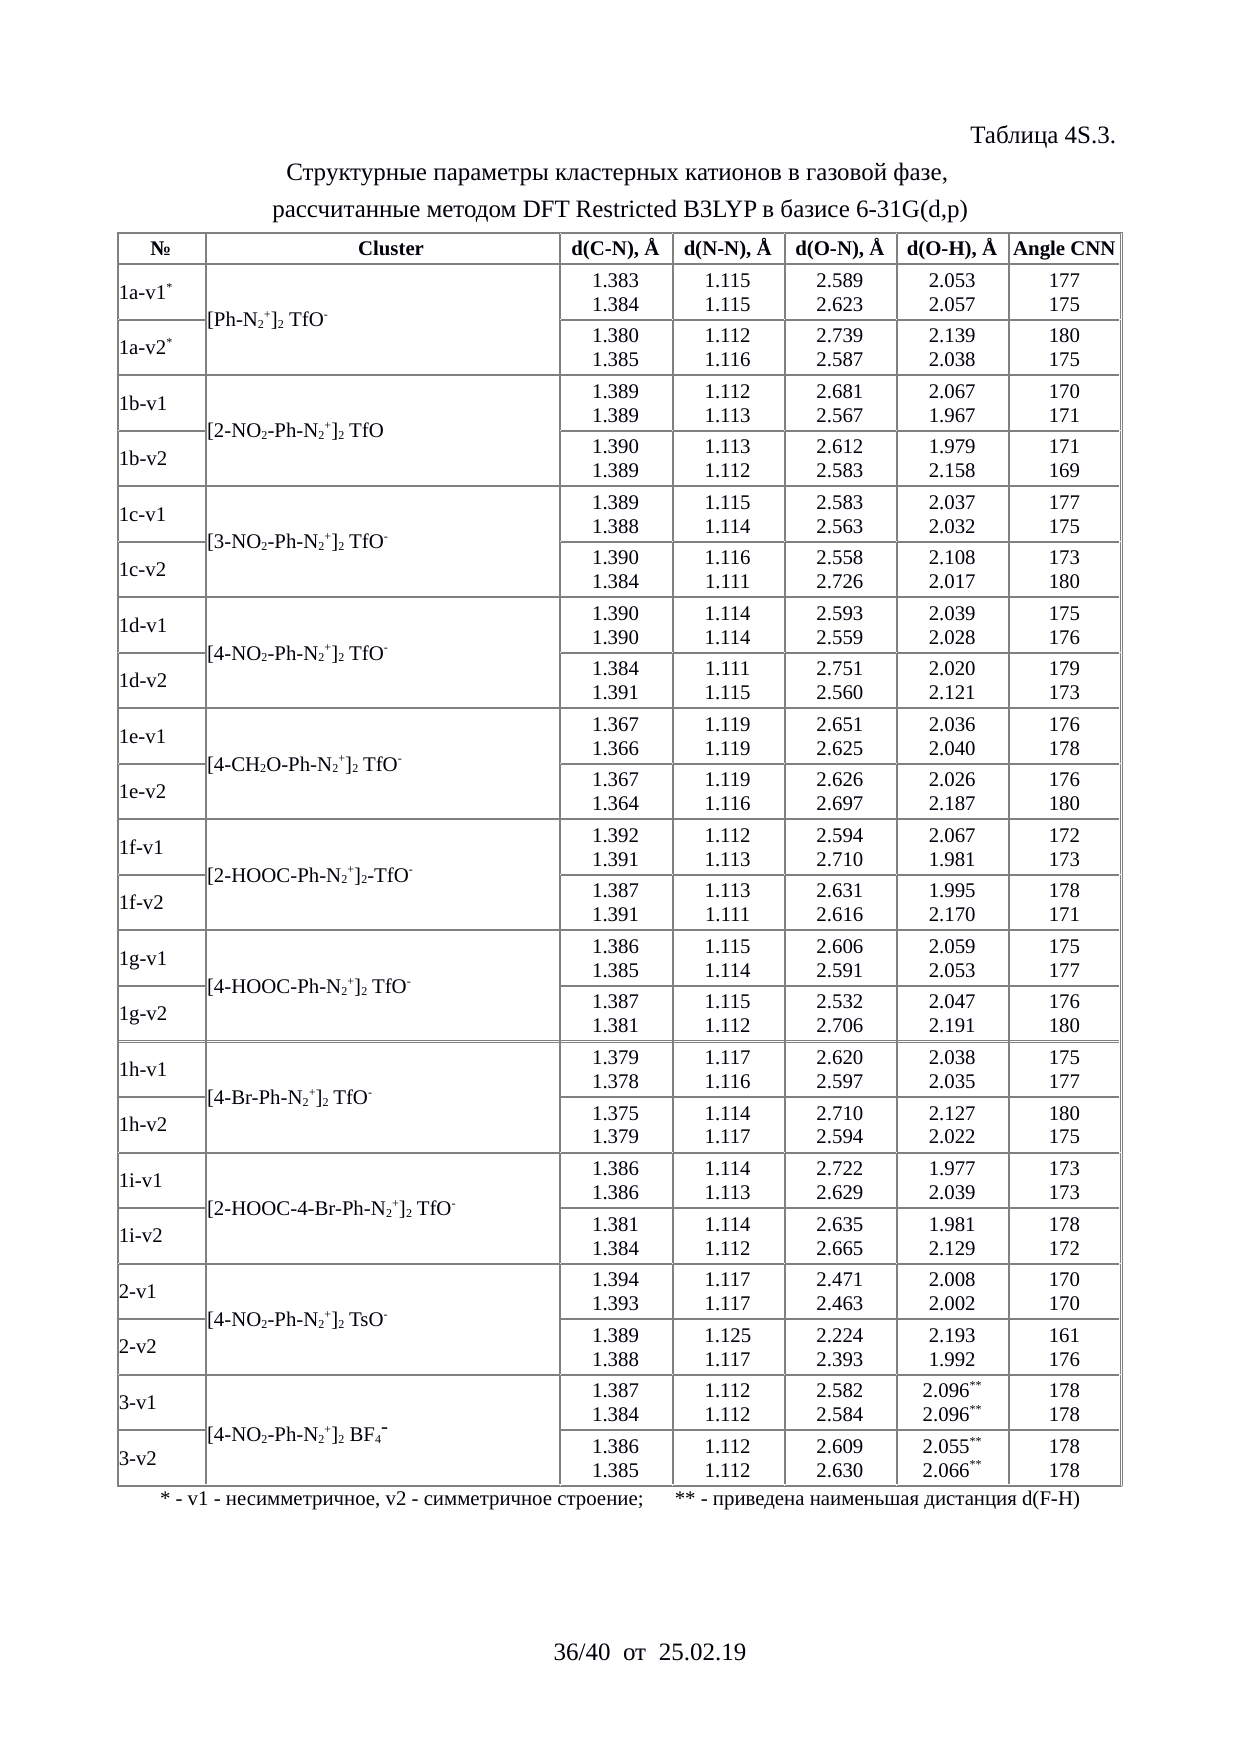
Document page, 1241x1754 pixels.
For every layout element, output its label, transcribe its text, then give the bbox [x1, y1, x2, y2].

table_cell 2.651 2.625 [786, 709, 896, 763]
table_cell 2.635 2.665 [786, 1209, 896, 1262]
table_cell 1.112 1.113 [674, 376, 784, 430]
table_cell 1.367 1.364 [561, 765, 672, 818]
table_cell 1.114 1.114 [674, 598, 784, 652]
table_cell 1.115 1.115 [674, 265, 784, 319]
table_cell 1.115 1.114 [674, 931, 784, 985]
table_cell 2.612 2.583 [786, 432, 896, 485]
table_cell 161 176 [1010, 1318, 1120, 1373]
table_cell [4-NO2-Ph-N2+]2 TsO- [207, 1265, 559, 1373]
text * - v1 - несимметричное, v2 - симметричное строение; ** - приведена наименьшая дистанция d(F-H) [118, 1487, 1122, 1510]
table_cell 1.112 1.113 [674, 820, 784, 874]
table_cell [4-NO2-Ph-N2+]2 TfO- [207, 598, 559, 707]
table_cell 1.116 1.111 [674, 543, 784, 596]
table_cell 1.113 1.112 [674, 432, 784, 485]
table_cell 2.096** 2.096** [898, 1376, 1008, 1429]
table_cell 1c-v2 [119, 543, 205, 596]
table_cell 2.631 2.616 [786, 876, 896, 929]
table_cell 1.390 1.384 [561, 543, 672, 596]
table_cell 2.681 2.567 [786, 376, 896, 430]
table_cell 2.558 2.726 [786, 543, 896, 596]
table_cell 2.471 2.463 [786, 1265, 896, 1318]
table_cell 2-v2 [119, 1320, 205, 1373]
table_cell 1g-v1 [119, 931, 205, 985]
table_cell 1i-v2 [119, 1209, 205, 1262]
table_cell 1c-v1 [119, 487, 205, 541]
table_cell 2.594 2.710 [786, 820, 896, 874]
table_cell 1.394 1.393 [561, 1265, 672, 1318]
table_cell 178 178 [1010, 1374, 1120, 1429]
table_cell 175 176 [1010, 596, 1120, 652]
table_header d(O-H), Å [898, 234, 1008, 263]
table_cell 178 171 [1010, 874, 1121, 929]
table_cell 2.139 2.038 [898, 321, 1008, 374]
table_cell 178 178 [1010, 1429, 1120, 1484]
table_cell 2.193 1.992 [898, 1320, 1008, 1373]
table_cell 2.038 2.035 [898, 1043, 1008, 1096]
text Таблица 4S.3. [118, 120, 1122, 148]
table_cell 2.020 2.121 [898, 654, 1008, 707]
table_cell 1b-v1 [119, 376, 205, 430]
table_cell 1d-v1 [119, 598, 205, 652]
table_cell 1.981 2.129 [898, 1209, 1008, 1262]
table_cell 1i-v1 [119, 1154, 205, 1207]
table_cell 1e-v2 [119, 765, 205, 818]
table_cell 1.381 1.384 [561, 1209, 672, 1262]
table_cell 1.390 1.390 [561, 598, 672, 652]
table_cell 180 175 [1010, 1096, 1120, 1151]
table_cell [2-HOOC-Ph-N2+]2-TfO- [207, 820, 559, 929]
table_cell 1h-v2 [119, 1098, 205, 1151]
table_cell 176 180 [1010, 985, 1120, 1040]
table_cell 2.582 2.584 [786, 1376, 896, 1429]
table_header Cluster [207, 234, 559, 263]
table_cell 2.039 2.028 [898, 598, 1008, 652]
table_cell 173 173 [1010, 1151, 1120, 1207]
table_cell [Ph-N2+]2 TfO- [207, 265, 559, 374]
table_cell 1.386 1.386 [561, 1154, 672, 1207]
table_cell 2.127 2.022 [898, 1098, 1008, 1151]
table_cell [2-HOOC-4-Br-Ph-N2+]2 TfO- [207, 1154, 559, 1262]
table_cell 1.112 1.112 [674, 1376, 784, 1429]
table_cell [3-NO2-Ph-N2+]2 TfO- [207, 487, 559, 596]
table_cell 1.392 1.391 [561, 820, 672, 874]
table_cell 1.386 1.385 [561, 931, 672, 985]
table_cell 175 177 [1010, 929, 1120, 985]
table_cell 173 180 [1010, 541, 1120, 596]
table_cell 2.037 2.032 [898, 487, 1008, 541]
table_cell 1.979 2.158 [898, 432, 1008, 485]
table_cell 2.620 2.597 [786, 1043, 896, 1096]
table_cell 2.739 2.587 [786, 321, 896, 374]
table_cell [2-NO2-Ph-N2+]2 TfO [207, 376, 559, 485]
table_cell 3-v2 [119, 1431, 205, 1484]
table_cell 2.053 2.057 [898, 265, 1008, 319]
table_cell 1.112 1.116 [674, 321, 784, 374]
table_cell 1.386 1.385 [561, 1431, 672, 1484]
table_cell 2.710 2.594 [786, 1098, 896, 1151]
table_cell 172 173 [1010, 818, 1120, 874]
table_cell [4-NO2-Ph-N2+]2 BF4- [207, 1376, 559, 1484]
table_cell 177 175 [1010, 485, 1120, 541]
table_cell 1.380 1.385 [561, 321, 672, 374]
table_cell 1a-v1* [119, 265, 205, 319]
table_cell 2.751 2.560 [786, 654, 896, 707]
table_cell 1.387 1.391 [561, 876, 672, 929]
table_cell 1.113 1.111 [674, 876, 784, 929]
table_cell 1b-v2 [119, 432, 205, 485]
table_cell 1.389 1.389 [561, 376, 672, 430]
table_cell 1.114 1.113 [674, 1154, 784, 1207]
table_header d(N-N), Å [674, 234, 784, 263]
table_header № [119, 234, 205, 263]
table_cell 2.589 2.623 [786, 265, 896, 319]
table_cell 1g-v2 [119, 987, 205, 1040]
table_cell 2.626 2.697 [786, 765, 896, 818]
table_cell 1d-v2 [119, 654, 205, 707]
table_cell 1.119 1.116 [674, 765, 784, 818]
table_cell [4-Br-Ph-N2+]2 TfO- [207, 1043, 559, 1151]
table_cell 1.367 1.366 [561, 709, 672, 763]
table_cell 1f-v2 [119, 876, 205, 929]
table_cell 1.389 1.388 [561, 1320, 672, 1373]
table_cell 2.583 2.563 [786, 487, 896, 541]
table_cell 2.026 2.187 [898, 765, 1008, 818]
table_cell 2.532 2.706 [786, 987, 896, 1040]
table_cell 179 173 [1010, 652, 1120, 707]
table_cell 1.125 1.117 [674, 1320, 784, 1373]
table_cell 1.995 2.170 [898, 876, 1008, 929]
table_cell 1.977 2.039 [898, 1154, 1008, 1207]
table_cell 2.047 2.191 [898, 987, 1008, 1040]
table_cell 3-v1 [119, 1376, 205, 1429]
table_cell 1.375 1.379 [561, 1098, 672, 1151]
text Структурные параметры кластерных катионов в газовой фазе, [118, 157, 1122, 186]
table_cell 1.383 1.384 [561, 265, 672, 319]
table_cell 178 172 [1010, 1207, 1120, 1262]
table_cell 1.379 1.378 [561, 1043, 672, 1096]
table_cell 1.112 1.112 [674, 1431, 784, 1484]
table_cell 2.722 2.629 [786, 1154, 896, 1207]
table_cell [4-CH2O-Ph-N2+]2 TfO- [207, 709, 559, 818]
table_cell 175 177 [1010, 1040, 1120, 1096]
table_cell 177 175 [1010, 263, 1120, 319]
table_cell 1.111 1.115 [674, 654, 784, 707]
table_cell 1h-v1 [119, 1043, 205, 1096]
table_cell 1.114 1.112 [674, 1209, 784, 1262]
table_cell 2.055** 2.066** [898, 1431, 1008, 1484]
text рассчитанные методом DFT Restricted B3LYP в базисе 6-31G(d,p) [118, 194, 1122, 223]
table_cell 2.059 2.053 [898, 931, 1008, 985]
table_cell 170 170 [1010, 1263, 1120, 1318]
table_cell 2.067 1.967 [898, 376, 1008, 430]
table_cell 2.008 2.002 [898, 1265, 1008, 1318]
table_cell 1.387 1.381 [561, 987, 672, 1040]
table_header Angle CNN [1010, 234, 1120, 263]
table_header d(O-N), Å [786, 234, 896, 263]
table_cell 1.390 1.389 [561, 432, 672, 485]
table_cell 176 178 [1010, 707, 1120, 763]
table_cell 2.224 2.393 [786, 1320, 896, 1373]
table_header d(C-N), Å [561, 234, 672, 263]
table_cell 1.389 1.388 [561, 487, 672, 541]
table_cell 176 180 [1010, 763, 1120, 818]
table_cell 1f-v1 [119, 820, 205, 874]
table_cell 1.115 1.112 [674, 987, 784, 1040]
table_cell 170 171 [1010, 374, 1120, 430]
table_cell 1.115 1.114 [674, 487, 784, 541]
table_cell 1e-v1 [119, 709, 205, 763]
table_cell 2.609 2.630 [786, 1431, 896, 1484]
table_cell [4-HOOC-Ph-N2+]2 TfO- [207, 931, 559, 1040]
table_cell 2.606 2.591 [786, 931, 896, 985]
table_cell 1.384 1.391 [561, 654, 672, 707]
table_cell 1.117 1.116 [674, 1043, 784, 1096]
table_cell 2.593 2.559 [786, 598, 896, 652]
table_cell 1.119 1.119 [674, 709, 784, 763]
table_cell 180 175 [1010, 319, 1120, 374]
table_cell 1.117 1.117 [674, 1265, 784, 1318]
table_cell 2.108 2.017 [898, 543, 1008, 596]
table_cell 2.067 1.981 [898, 820, 1008, 874]
table_cell 171 169 [1010, 430, 1120, 485]
table_cell 2.036 2.040 [898, 709, 1008, 763]
table_cell 1.114 1.117 [674, 1098, 784, 1151]
table_cell 1a-v2* [119, 321, 205, 374]
table_cell 1.387 1.384 [561, 1376, 672, 1429]
table_cell 2-v1 [119, 1265, 205, 1318]
